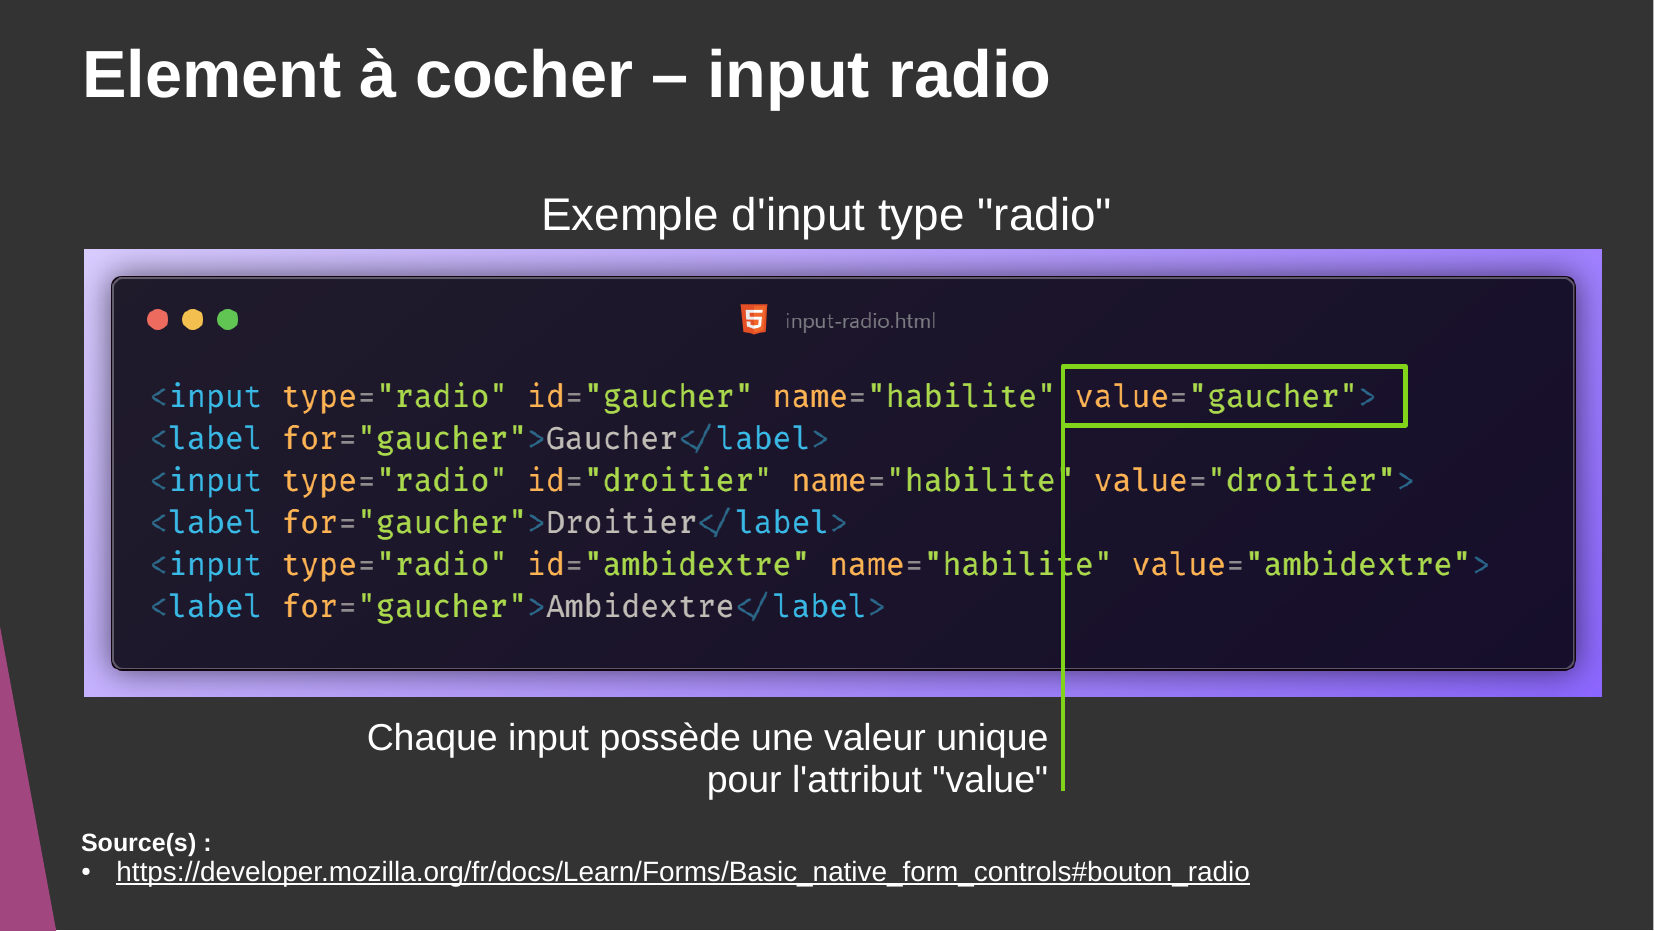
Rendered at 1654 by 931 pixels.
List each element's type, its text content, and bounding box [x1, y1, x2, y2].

title Exemple d'input type "radio" [126, 188, 1527, 241]
picture [84, 249, 1602, 697]
text_box Source(s) : https://developer.mozilla.org/fr/docs/Learn/Forms/Basic_native_form_controls#bouton_radio [66, 821, 1552, 896]
picture [1065, 369, 1403, 423]
text_box Chaque input possède une valeur unique pour l'attribut "value" [283, 708, 1063, 808]
title Element à cocher – input radio [82, 37, 1571, 114]
text_box [0, 626, 57, 931]
